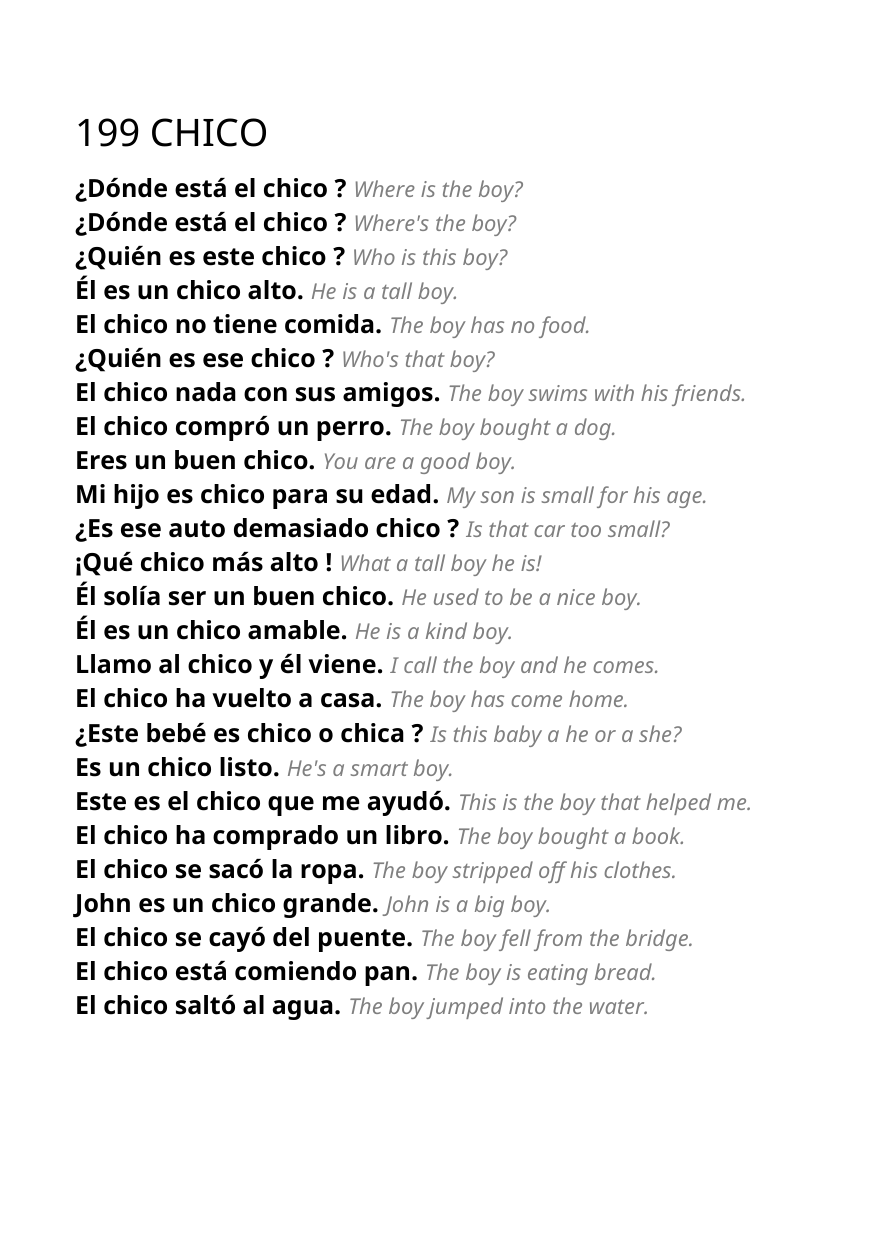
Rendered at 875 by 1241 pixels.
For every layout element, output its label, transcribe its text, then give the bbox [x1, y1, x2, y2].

text El chico se sacó la ropa. The boy stripped off his clothes. [75, 851, 799, 886]
text Él es un chico alto. He is a tall boy. [75, 272, 799, 306]
text Es un chico listo. He's a smart boy. [75, 749, 799, 783]
text ¿Es ese auto demasiado chico ? Is that car too small? [75, 511, 799, 545]
subtitle 199 CHICO [75, 106, 799, 158]
text Eres un buen chico. You are a good boy. [75, 443, 799, 477]
text ¿Dónde está el chico ? Where is the boy? [75, 170, 799, 204]
text El chico no tiene comida. The boy has no food. [75, 306, 799, 341]
text Llamo al chico y él viene. I call the boy and he comes. [75, 647, 799, 681]
text ¿Dónde está el chico ? Where's the boy? [75, 204, 799, 238]
text ¡Qué chico más alto ! What a tall boy he is! [75, 545, 799, 579]
text John es un chico grande. John is a big boy. [75, 886, 799, 919]
text Él es un chico amable. He is a kind boy. [75, 613, 799, 647]
text El chico saltó al agua. The boy jumped into the water. [75, 988, 799, 1022]
text El chico está comiendo pan. The boy is eating bread. [75, 954, 799, 988]
text El chico nada con sus amigos. The boy swims with his friends. [75, 374, 799, 409]
text El chico se cayó del puente. The boy fell from the bridge. [75, 919, 799, 954]
text Mi hijo es chico para su edad. My son is small for his age. [75, 477, 799, 511]
text El chico ha comprado un libro. The boy bought a book. [75, 817, 799, 851]
text El chico compró un perro. The boy bought a dog. [75, 409, 799, 443]
text Él solía ser un buen chico. He used to be a nice boy. [75, 579, 799, 613]
text El chico ha vuelto a casa. The boy has come home. [75, 681, 799, 715]
text ¿Quién es ese chico ? Who's that boy? [75, 341, 799, 374]
text Este es el chico que me ayudó. This is the boy that helped me. [75, 783, 799, 817]
text ¿Este bebé es chico o chica ? Is this baby a he or a she? [75, 715, 799, 749]
text ¿Quién es este chico ? Who is this boy? [75, 238, 799, 272]
